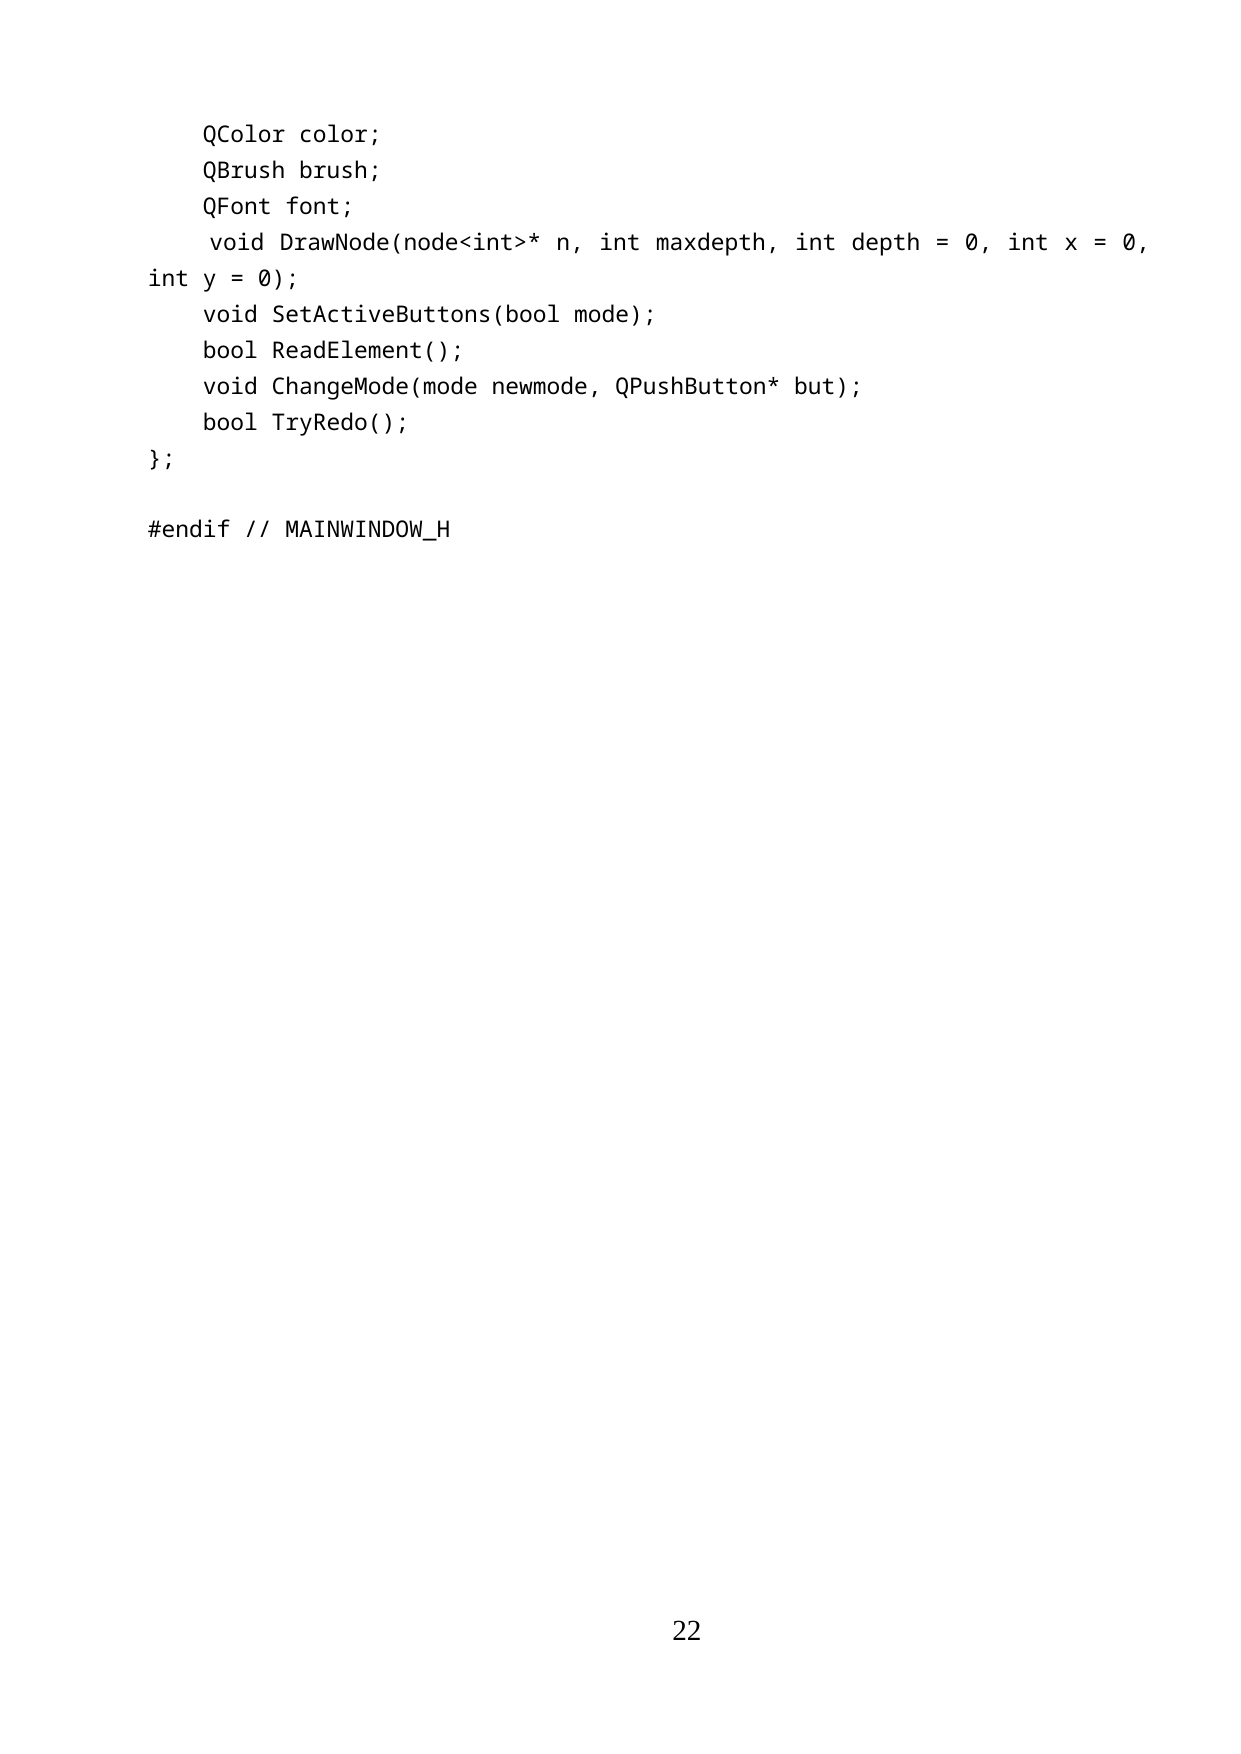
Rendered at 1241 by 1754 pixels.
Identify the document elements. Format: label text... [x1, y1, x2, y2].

text void ChangeMode(mode newmode, QPushButton* but); [148, 370, 1152, 401]
text #endif // MAINWINDOW_H [148, 513, 1152, 545]
text QBrush brush; [148, 154, 1152, 185]
text }; [148, 442, 1152, 473]
text QColor color; [148, 118, 1152, 149]
text bool TryRedo(); [148, 406, 1152, 437]
text QFont font; [148, 190, 1152, 221]
text bool ReadElement(); [148, 334, 1152, 365]
text void SetActiveButtons(bool mode); [148, 298, 1152, 329]
text void DrawNode(node<int>* n, int maxdepth, int depth = 0, int x = 0, int y = 0); [148, 226, 1152, 293]
